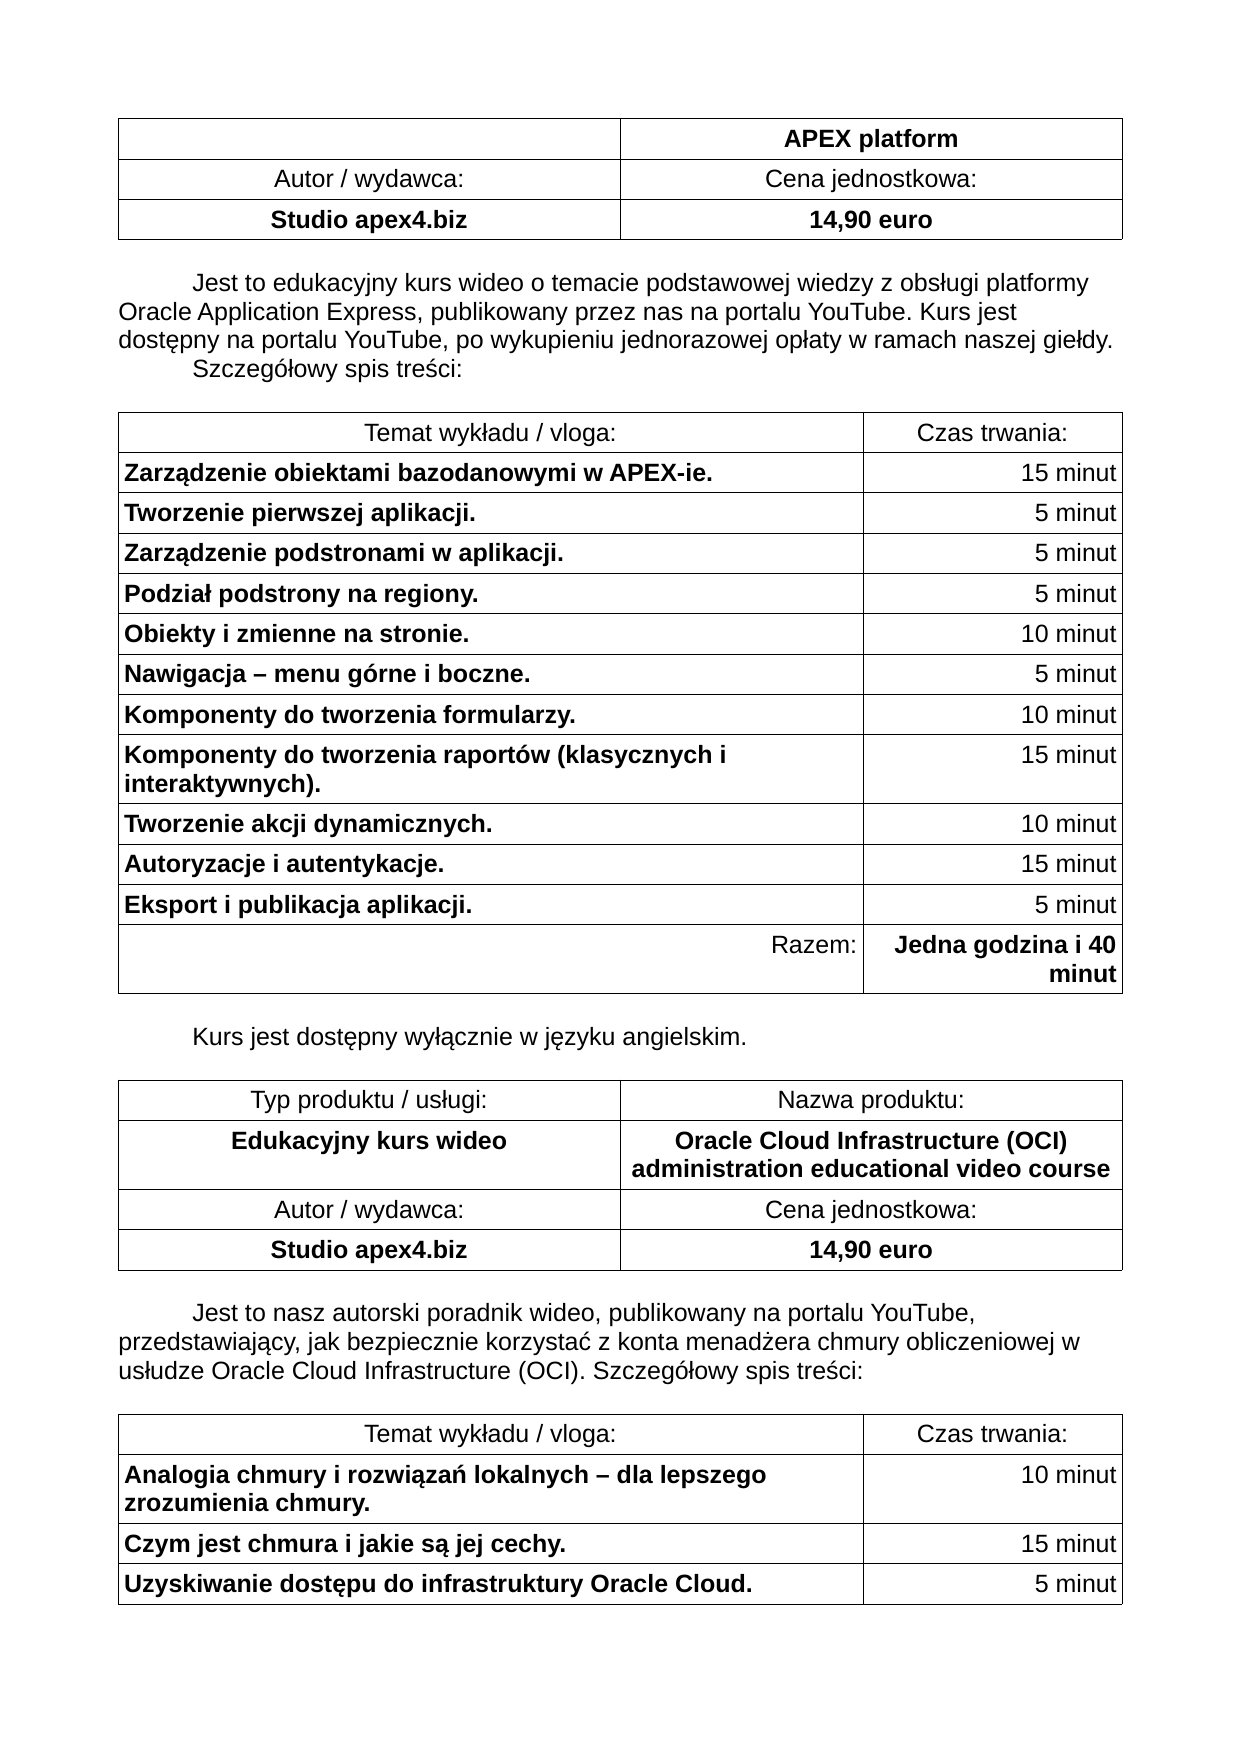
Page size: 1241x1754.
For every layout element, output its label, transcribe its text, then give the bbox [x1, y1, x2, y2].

text Kurs jest dostępny wyłącznie w języku angielskim. [118, 1022, 1122, 1051]
table_cell Autor / wydawca: [119, 160, 620, 199]
table_cell Analogia chmury i rozwiązań lokalnych – dla lepszego zrozumienia chmury. [119, 1455, 863, 1523]
table_cell Czym jest chmura i jakie są jej cechy. [119, 1524, 863, 1563]
table_cell Autor / wydawca: [119, 1190, 620, 1229]
table_cell Razem: [119, 925, 863, 993]
table_cell 14,90 euro [621, 200, 1122, 239]
table_header Temat wykładu / vloga: [119, 1415, 863, 1454]
table_cell APEX platform [621, 119, 1122, 158]
table_cell 5 minut [864, 885, 1122, 924]
table_cell 15 minut [864, 1524, 1122, 1563]
table_cell 15 minut [864, 845, 1122, 884]
table_cell [119, 119, 620, 158]
table_cell Podział podstrony na regiony. [119, 574, 863, 613]
table_cell Edukacyjny kurs wideo [119, 1121, 620, 1189]
table_cell 10 minut [864, 614, 1122, 653]
table_cell Cena jednostkowa: [621, 160, 1122, 199]
table_cell 15 minut [864, 453, 1122, 492]
table_cell 5 minut [864, 534, 1122, 573]
table_cell 5 minut [864, 493, 1122, 533]
table_cell Zarządzenie podstronami w aplikacji. [119, 534, 863, 573]
table_cell 5 minut [864, 574, 1122, 613]
table_header Nazwa produktu: [621, 1081, 1122, 1120]
table_cell Zarządzenie obiektami bazodanowymi w APEX-ie. [119, 453, 863, 492]
table_cell 5 minut [864, 655, 1122, 694]
table_cell Komponenty do tworzenia raportów (klasycznych i interaktywnych). [119, 735, 863, 803]
table_cell Komponenty do tworzenia formularzy. [119, 695, 863, 734]
table_cell 15 minut [864, 735, 1122, 803]
text Szczegółowy spis treści: [118, 354, 1122, 383]
table_cell Uzyskiwanie dostępu do infrastruktury Oracle Cloud. [119, 1564, 863, 1603]
table_cell Eksport i publikacja aplikacji. [119, 885, 863, 924]
table_cell Jedna godzina i 40 minut [864, 925, 1122, 993]
table_header Typ produktu / usługi: [119, 1081, 620, 1120]
table_cell 5 minut [864, 1564, 1122, 1603]
table_cell 10 minut [864, 1455, 1122, 1523]
table_cell Studio apex4.biz [119, 200, 620, 239]
table_header Czas trwania: [864, 413, 1122, 452]
table_cell Oracle Cloud Infrastructure (OCI) administration educational video course [621, 1121, 1122, 1189]
table_cell Tworzenie pierwszej aplikacji. [119, 493, 863, 533]
table_cell Nawigacja – menu górne i boczne. [119, 655, 863, 694]
table_cell 10 minut [864, 804, 1122, 843]
table_cell Obiekty i zmienne na stronie. [119, 614, 863, 653]
table_cell Tworzenie akcji dynamicznych. [119, 804, 863, 843]
text Jest to edukacyjny kurs wideo o temacie podstawowej wiedzy z obsługi platformy Oracle Application Express, publikowany przez nas na portalu YouTube. Kurs jest dostępny na portalu YouTube, po wykupieniu jednorazowej opłaty w ramach naszej giełdy. [118, 268, 1122, 354]
table_header Czas trwania: [864, 1415, 1122, 1454]
table_cell Autoryzacje i autentykacje. [119, 845, 863, 884]
table_cell 10 minut [864, 695, 1122, 734]
table_cell 14,90 euro [621, 1230, 1122, 1269]
table_header Temat wykładu / vloga: [119, 413, 863, 452]
table_cell Cena jednostkowa: [621, 1190, 1122, 1229]
table_cell Studio apex4.biz [119, 1230, 620, 1269]
text Jest to nasz autorski poradnik wideo, publikowany na portalu YouTube, przedstawiający, jak bezpiecznie korzystać z konta menadżera chmury obliczeniowej w usłudze Oracle Cloud Infrastructure (OCI). Szczegółowy spis treści: [118, 1298, 1122, 1385]
